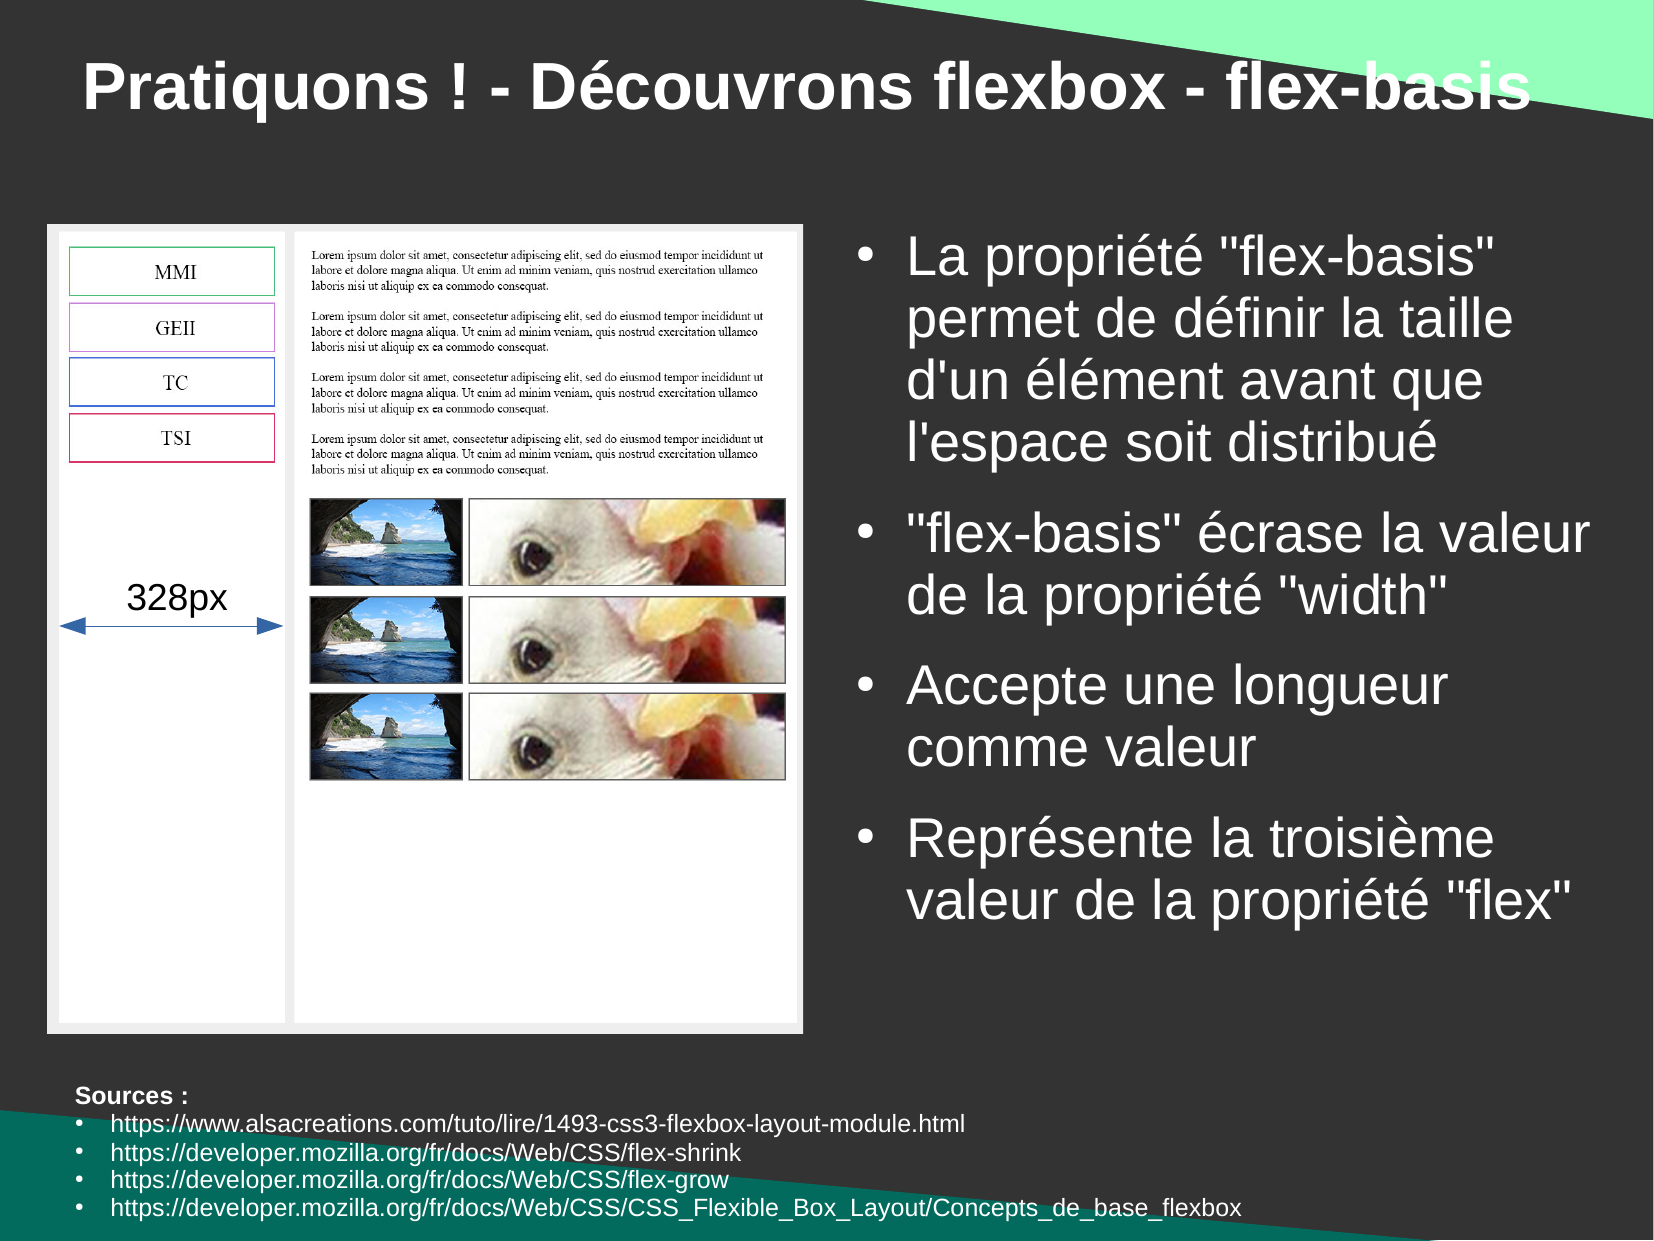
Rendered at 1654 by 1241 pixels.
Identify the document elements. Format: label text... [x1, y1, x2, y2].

text_box [862, 0, 1654, 120]
picture [47, 224, 804, 1034]
list La propriété "flex-basis" permet de définir la taille d'un élément avant que l'espace soit distribué "flex-basis" écrase la valeur de la propriété "width" Accepte une longueur comme valeur Représente la troisième valeur de la propriété "flex" [838, 224, 1619, 945]
text_box Sources : https://www.alsacreations.com/tuto/lire/1493-css3-flexbox-layout-module.html https://developer.mozilla.org/fr/docs/Web/CSS/flex-shrink https://developer.mozilla.org/fr/docs/Web/CSS/flex-grow https://developer.mozilla.org/fr/docs/Web/CSS/CSS_Flexible_Box_Layout/Concepts_de_base_flexbox [60, 1074, 1546, 1241]
text_box 328px [106, 569, 249, 626]
title Pratiquons ! - Découvrons flexbox - flex-basis [82, 49, 1630, 142]
